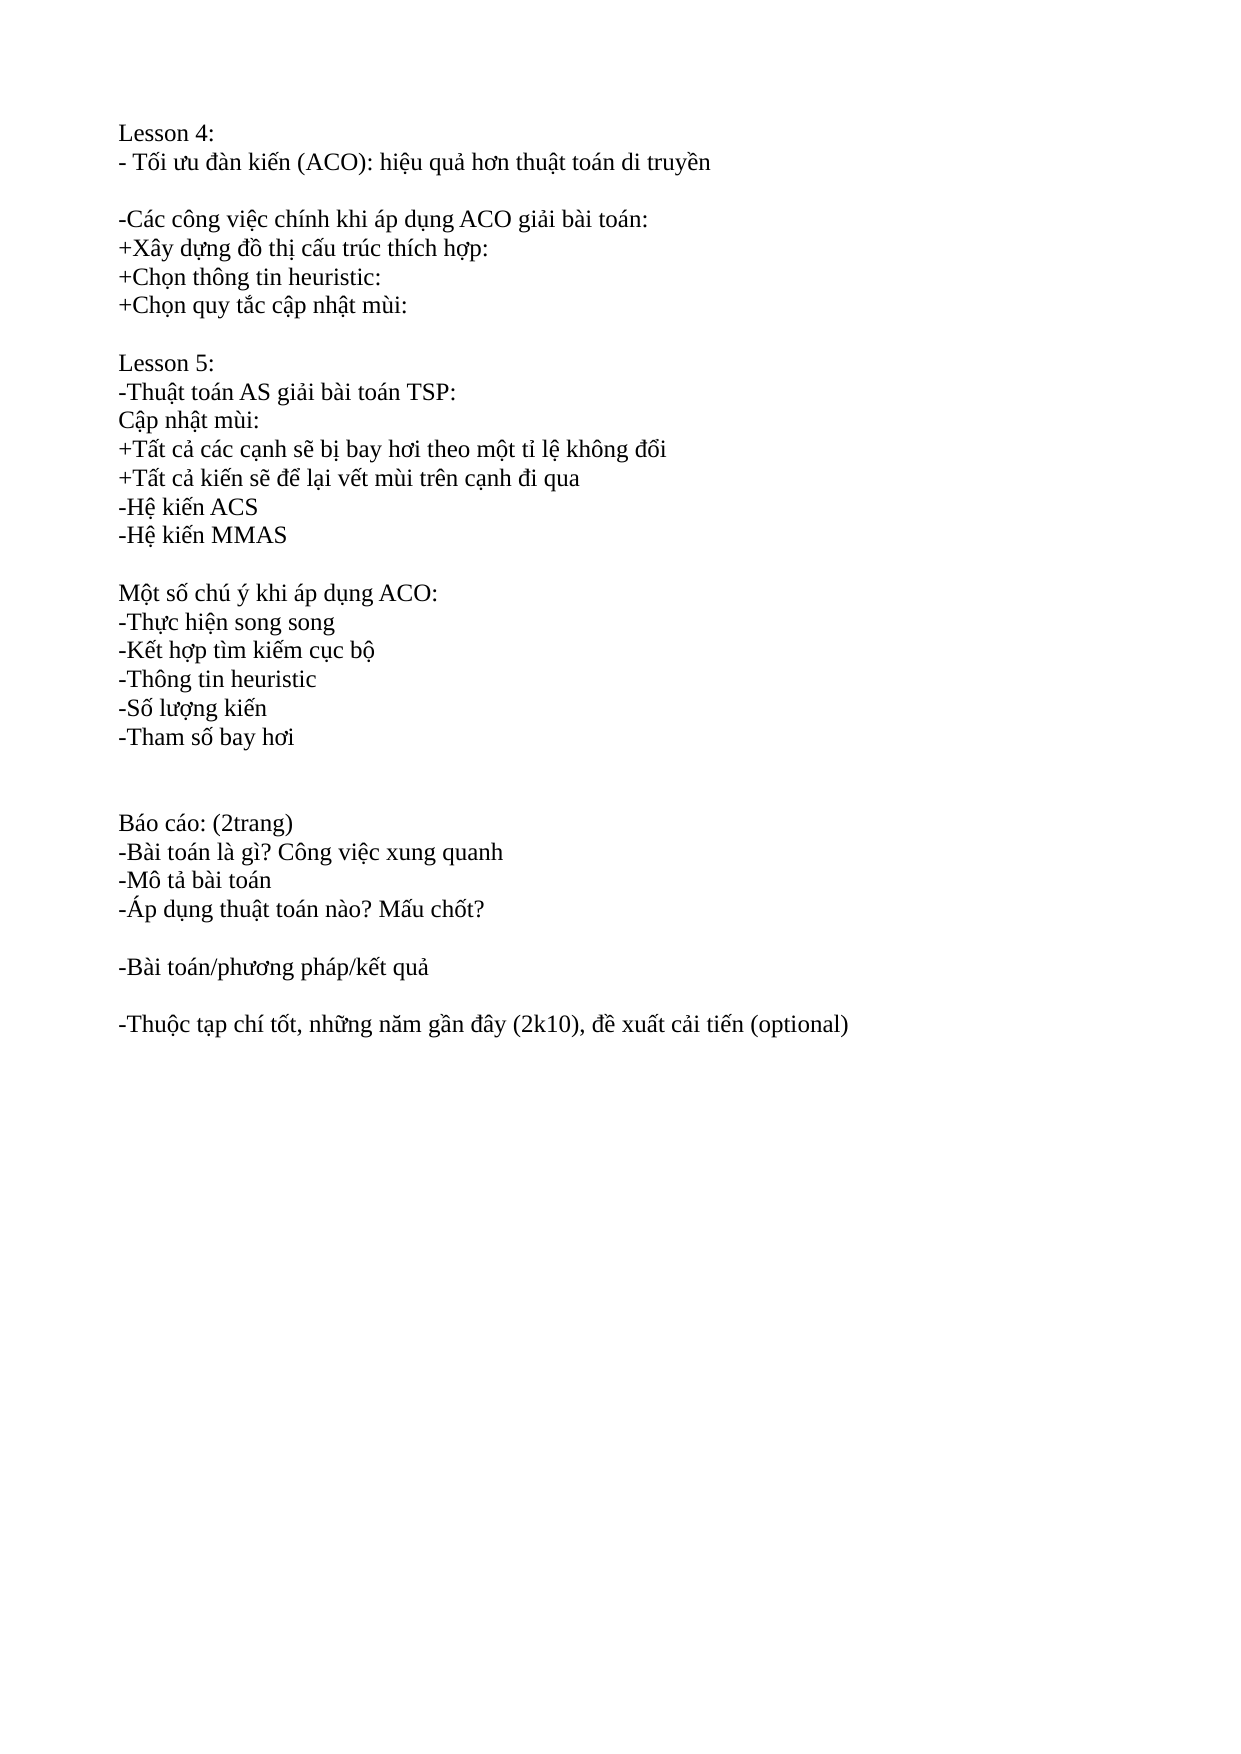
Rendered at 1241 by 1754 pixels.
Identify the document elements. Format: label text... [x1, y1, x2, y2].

text -Thuật toán AS giải bài toán TSP: [118, 377, 1122, 406]
text - Tối ưu đàn kiến (ACO): hiệu quả hơn thuật toán di truyền [118, 147, 1122, 176]
text -Bài toán là gì? Công việc xung quanh [118, 837, 1122, 866]
text Báo cáo: (2trang) [118, 808, 1122, 837]
text -Tham số bay hơi [118, 722, 1122, 751]
text -Thông tin heuristic [118, 664, 1122, 693]
text -Hệ kiến ACS [118, 492, 1122, 521]
text Cập nhật mùi: [118, 406, 1122, 434]
text Lesson 5: [118, 348, 1122, 377]
text -Số lượng kiến [118, 693, 1122, 722]
text +Tất cả các cạnh sẽ bị bay hơi theo một tỉ lệ không đổi [118, 434, 1122, 463]
text +Tất cả kiến sẽ để lại vết mùi trên cạnh đi qua [118, 463, 1122, 492]
text -Áp dụng thuật toán nào? Mấu chốt? [118, 894, 1122, 923]
text +Chọn quy tắc cập nhật mùi: [118, 291, 1122, 319]
text +Xây dựng đồ thị cấu trúc thích hợp: [118, 233, 1122, 262]
text -Mô tả bài toán [118, 866, 1122, 894]
text -Bài toán/phương pháp/kết quả [118, 952, 1122, 981]
text Một số chú ý khi áp dụng ACO: -Thực hiện song song [118, 578, 1122, 636]
text -Thuộc tạp chí tốt, những năm gần đây (2k10), đề xuất cải tiến (optional) [118, 1009, 1122, 1038]
text -Các công việc chính khi áp dụng ACO giải bài toán: [118, 204, 1122, 233]
text Lesson 4: [118, 118, 1122, 147]
text -Hệ kiến MMAS [118, 521, 1122, 549]
text -Kết hợp tìm kiếm cục bộ [118, 636, 1122, 664]
text +Chọn thông tin heuristic: [118, 262, 1122, 291]
